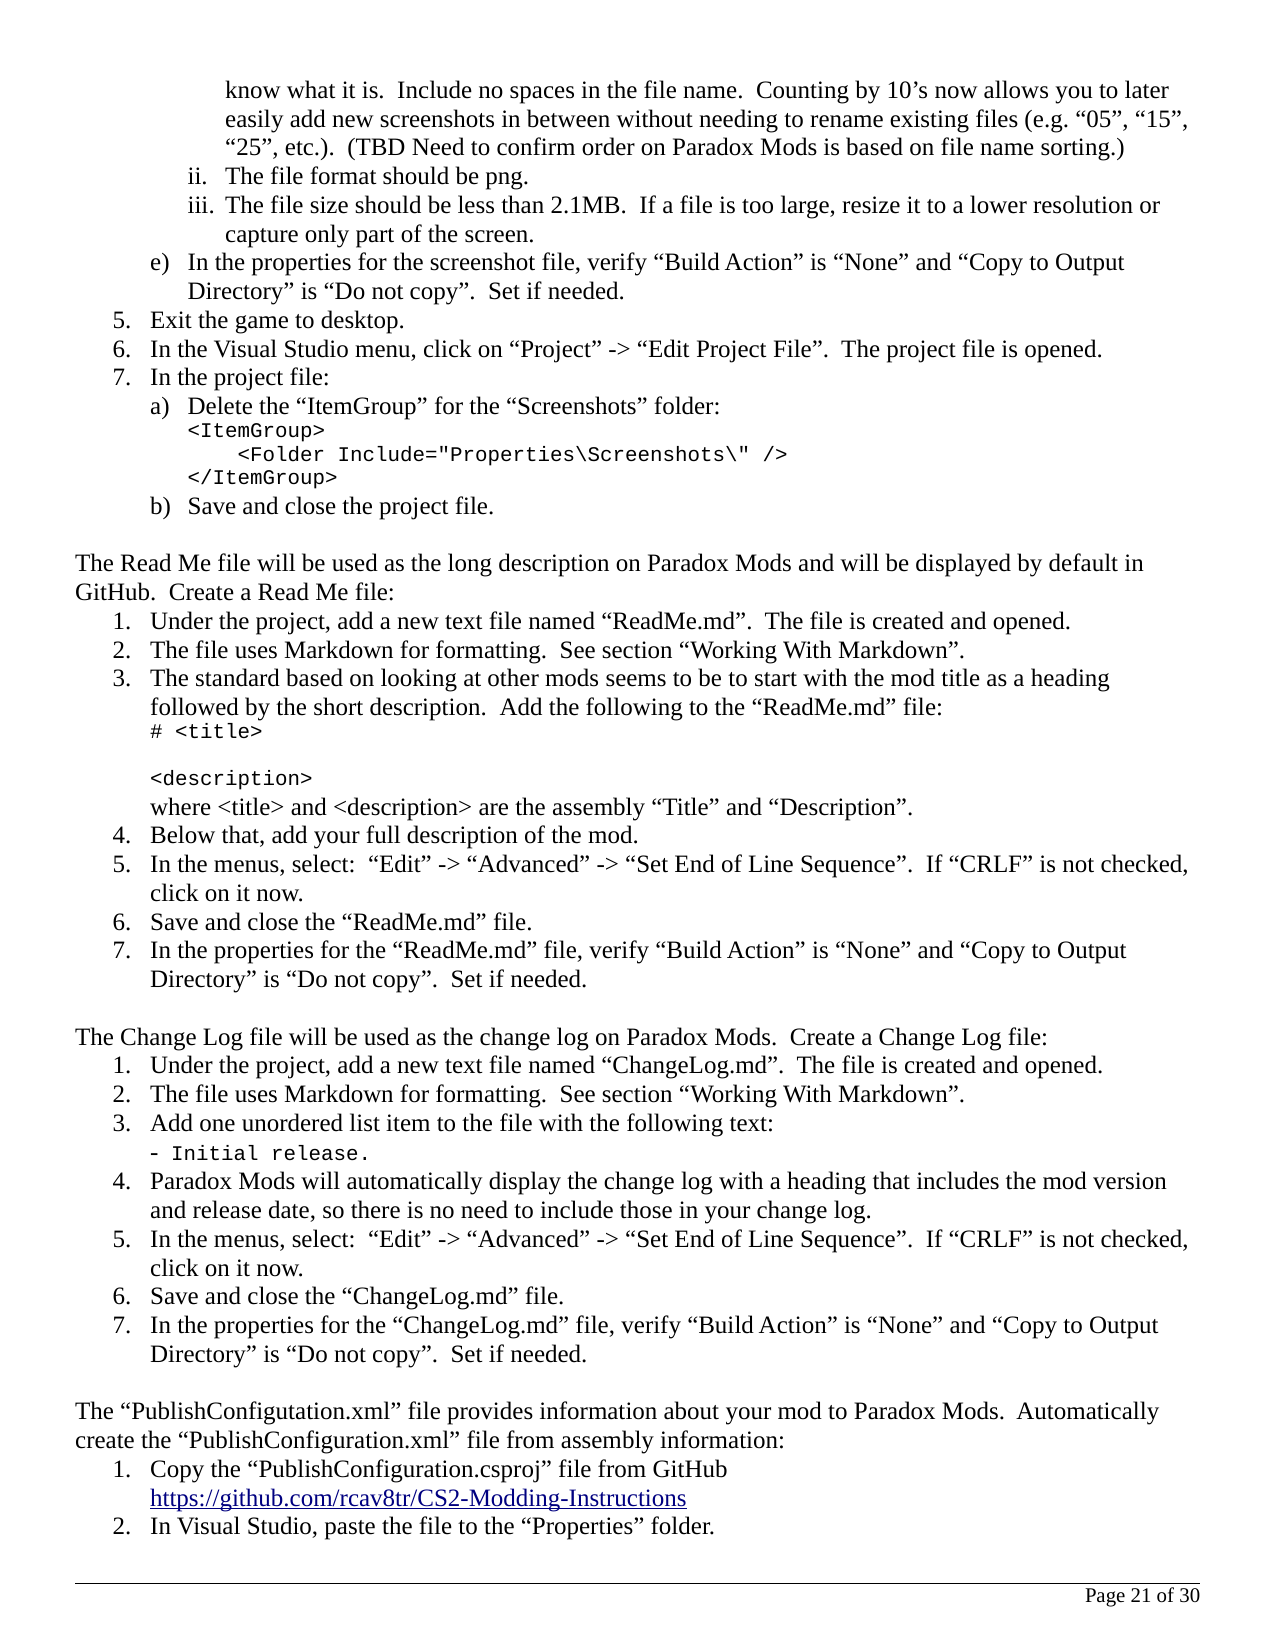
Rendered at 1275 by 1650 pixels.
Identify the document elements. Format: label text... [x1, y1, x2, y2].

list The file uses Markdown for formatting. See section “Working With Markdown”. [112, 635, 1200, 663]
list The standard based on looking at other mods seems to be to start with the mod title as a heading followed by the short description. Add the following to the “ReadMe.md” file: # <title> <description> where <title> and <description> are the assembly “Title” and “Description”. [112, 663, 1200, 821]
list Save and close the project file. [150, 491, 1200, 520]
list The file size should be less than 2.1MB. If a file is too large, resize it to a lower resolution or capture only part of the screen. [187, 190, 1200, 247]
list In Visual Studio, paste the file to the “Properties” folder. [112, 1511, 1200, 1540]
list In the properties for the screenshot file, verify “Build Action” is “None” and “Copy to Output Directory” is “Do not copy”. Set if needed. [150, 247, 1200, 305]
list Under the project, add a new text file named “ReadMe.md”. The file is created and opened. [112, 606, 1200, 635]
list Save and close the “ReadMe.md” file. [112, 907, 1200, 936]
text The Read Me file will be used as the long description on Paradox Mods and will be displayed by default in GitHub. Create a Read Me file: [75, 548, 1200, 606]
list In the Visual Studio menu, click on “Project” -> “Edit Project File”. The project file is opened. [112, 334, 1200, 362]
list The file uses Markdown for formatting. See section “Working With Markdown”. [112, 1079, 1200, 1108]
list Save and close the “ChangeLog.md” file. [112, 1281, 1200, 1310]
list In the menus, select: “Edit” -> “Advanced” -> “Set End of Line Sequence”. If “CRLF” is not checked, click on it now. [112, 849, 1200, 907]
list In the project file: [112, 362, 1200, 391]
list In the properties for the “ReadMe.md” file, verify “Build Action” is “None” and “Copy to Output Directory” is “Do not copy”. Set if needed. [112, 936, 1200, 993]
list know what it is. Include no spaces in the file name. Counting by 10’s now allows you to later easily add new screenshots in between without needing to rename existing files (e.g. “05”, “15”, “25”, etc.). (TBD Need to confirm order on Paradox Mods is based on file name sorting.) [187, 75, 1200, 161]
list Under the project, add a new text file named “ChangeLog.md”. The file is created and opened. [112, 1051, 1200, 1079]
list Paradox Mods will automatically display the change log with a heading that includes the mod version and release date, so there is no need to include those in your change log. [112, 1166, 1200, 1224]
list Exit the game to desktop. [112, 305, 1200, 334]
list In the menus, select: “Edit” -> “Advanced” -> “Set End of Line Sequence”. If “CRLF” is not checked, click on it now. [112, 1224, 1200, 1281]
list In the properties for the “ChangeLog.md” file, verify “Build Action” is “None” and “Copy to Output Directory” is “Do not copy”. Set if needed. [112, 1310, 1200, 1368]
list Add one unordered list item to the file with the following text: - Initial release. [112, 1108, 1200, 1166]
text The “PublishConfigutation.xml” file provides information about your mod to Paradox Mods. Automatically create the “PublishConfiguration.xml” file from assembly information: [75, 1396, 1200, 1454]
list The file format should be png. [187, 161, 1200, 190]
list Copy the “PublishConfiguration.csproj” file from GitHub https://github.com/rcav8tr/CS2-Modding-Instructions [112, 1454, 1200, 1511]
text The Change Log file will be used as the change log on Paradox Mods. Create a Change Log file: [75, 1022, 1200, 1051]
list Delete the “ItemGroup” for the “Screenshots” folder: <ItemGroup> <Folder Include="Properties\Screenshots\" /> </ItemGroup> [150, 391, 1200, 491]
list Below that, add your full description of the mod. [112, 821, 1200, 849]
